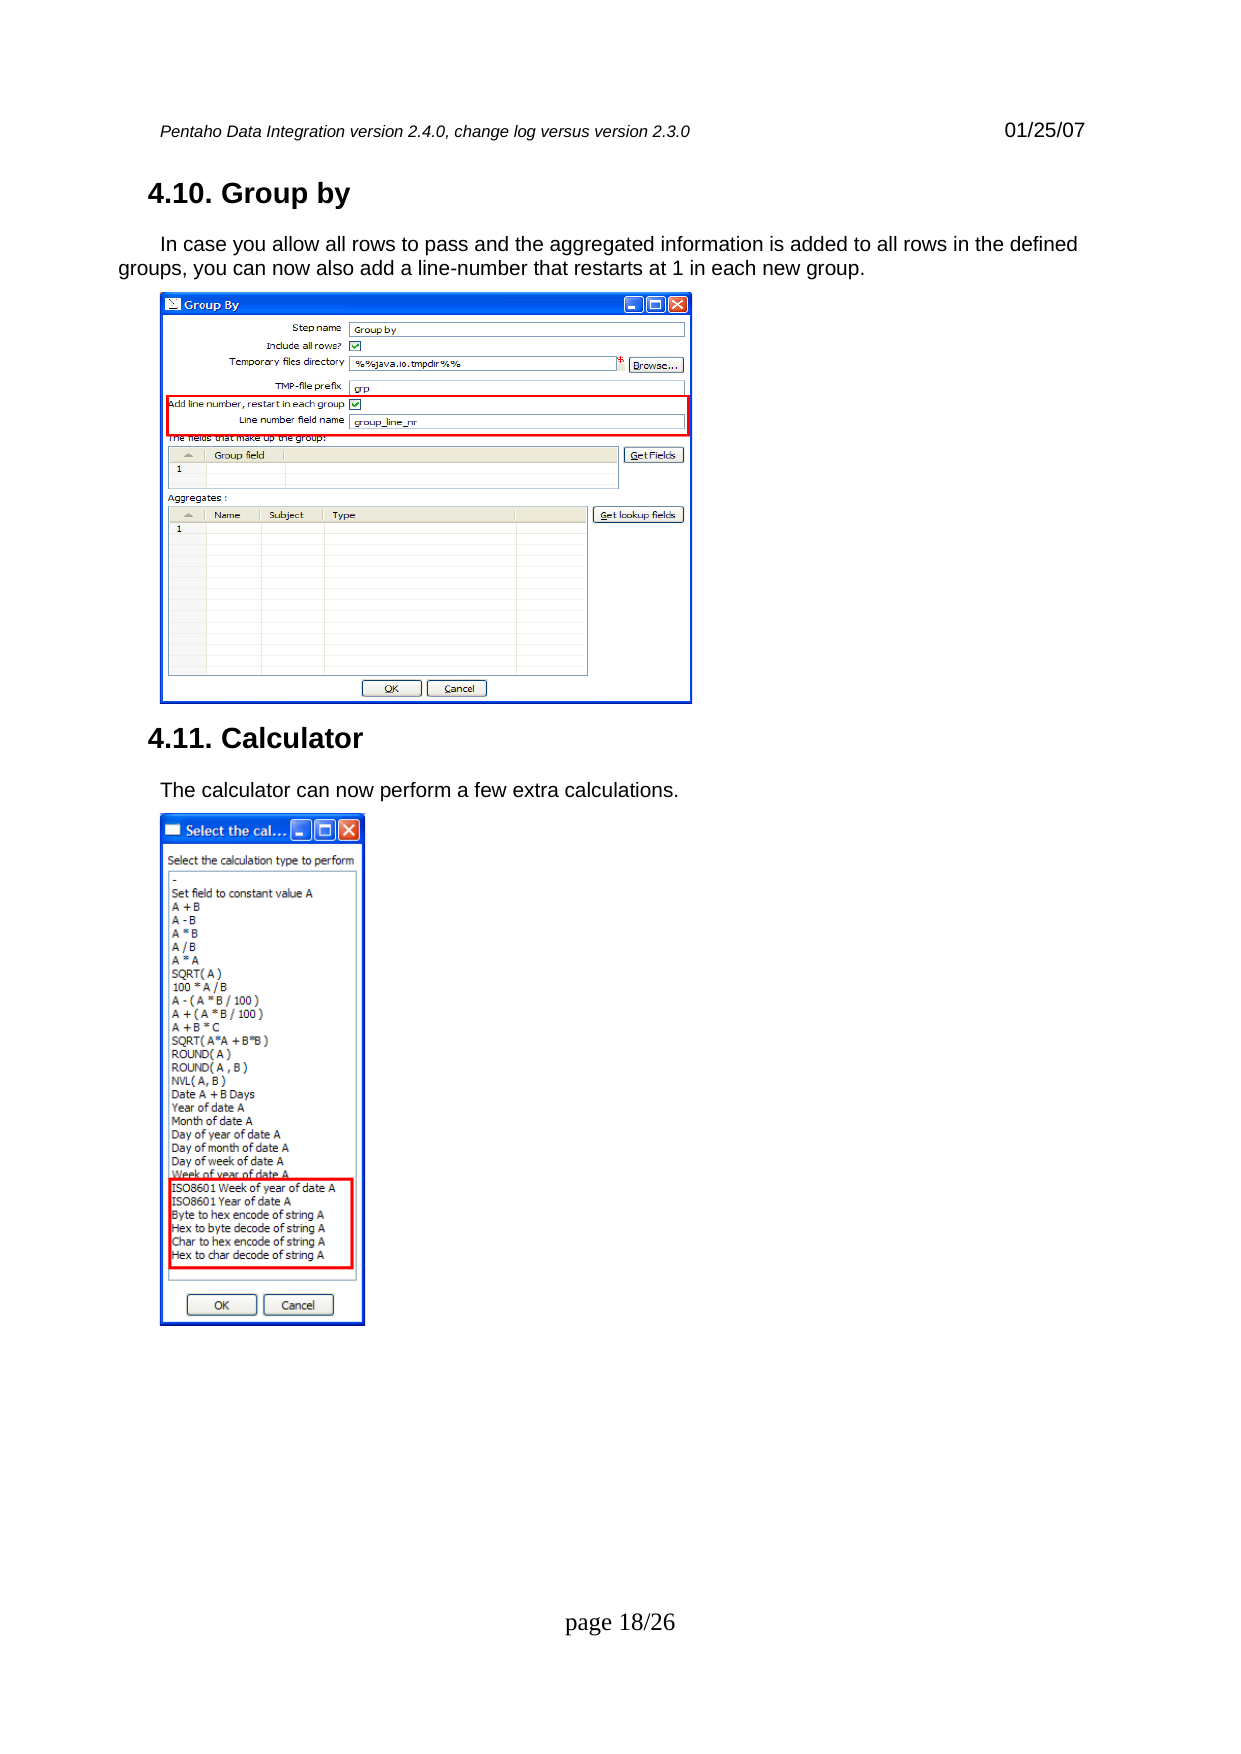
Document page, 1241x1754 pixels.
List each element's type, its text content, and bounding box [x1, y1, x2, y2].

text The calculator can now perform a few extra calculations. [118, 778, 1122, 801]
subtitle Group by [148, 177, 1122, 209]
picture [159, 813, 366, 1326]
subtitle Calculator [148, 722, 1122, 754]
picture [159, 292, 693, 704]
text In case you allow all rows to pass and the aggregated information is added to all rows in the defined groups, you can now also add a line-number that restarts at 1 in each new group. [118, 233, 1122, 279]
